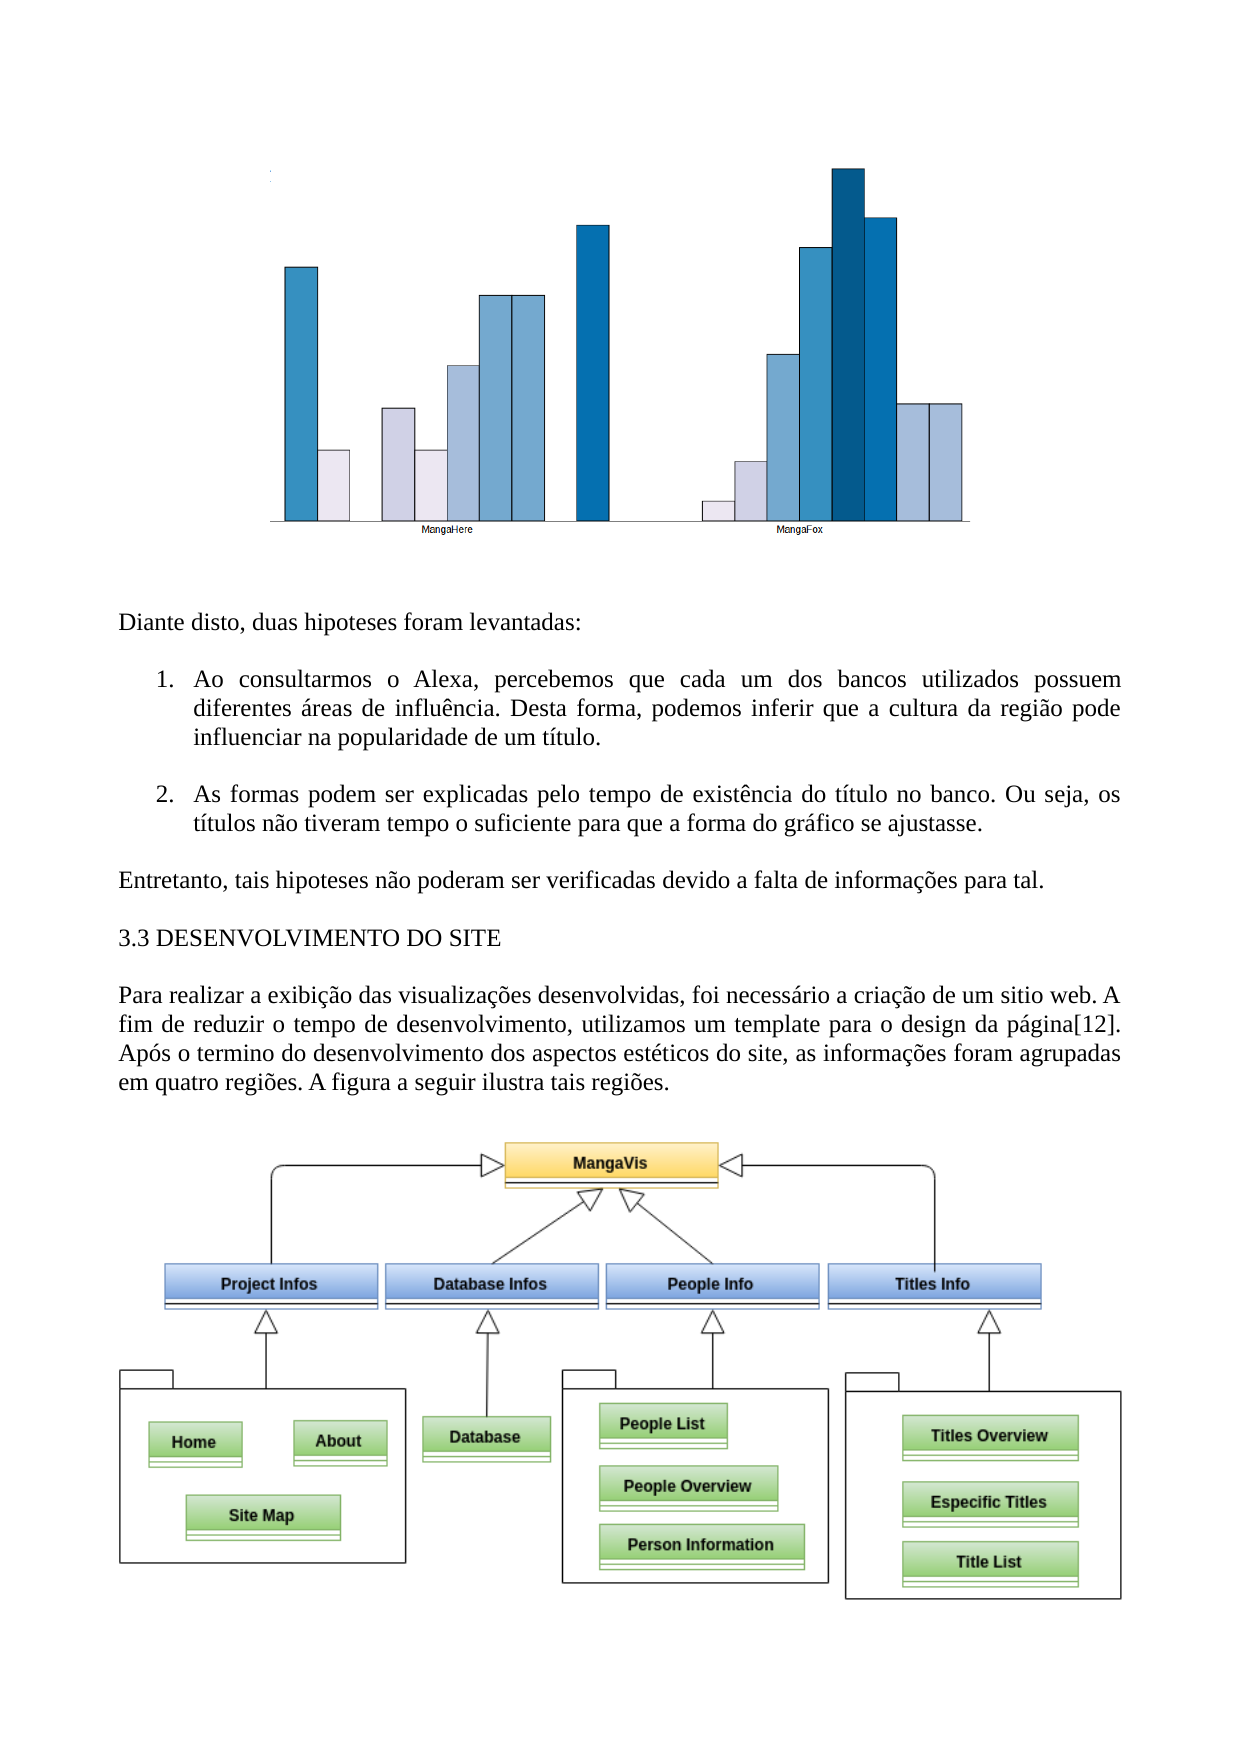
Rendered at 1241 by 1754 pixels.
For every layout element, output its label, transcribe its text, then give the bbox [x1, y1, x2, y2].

text Diante disto, duas hipoteses foram levantadas: [118, 607, 1122, 636]
list Ao consultarmos o Alexa, percebemos que cada um dos bancos utilizados possuem diferentes áreas de influência. Desta forma, podemos inferir que a cultura da região pode influenciar na popularidade de um título. [156, 664, 1122, 751]
text Entretanto, tais hipoteses não poderam ser verificadas devido a falta de informações para tal. [118, 866, 1122, 894]
text Para realizar a exibição das visualizações desenvolvidas, foi necessário a criação de um sitio web. A fim de reduzir o tempo de desenvolvimento, utilizamos um template para o design da página[12]. Após o termino do desenvolvimento dos aspectos estéticos do site, as informações foram agrupadas em quatro regiões. A figura a seguir ilustra tais regiões. [118, 981, 1122, 1096]
text 3.3 DESENVOLVIMENTO DO SITE [118, 923, 1122, 952]
picture [118, 1141, 1123, 1601]
list As formas podem ser explicadas pelo tempo de existência do título no banco. Ou seja, os títulos não tiveram tempo o suficiente para que a forma do gráfico se ajustasse. [156, 779, 1122, 837]
picture [270, 161, 971, 538]
